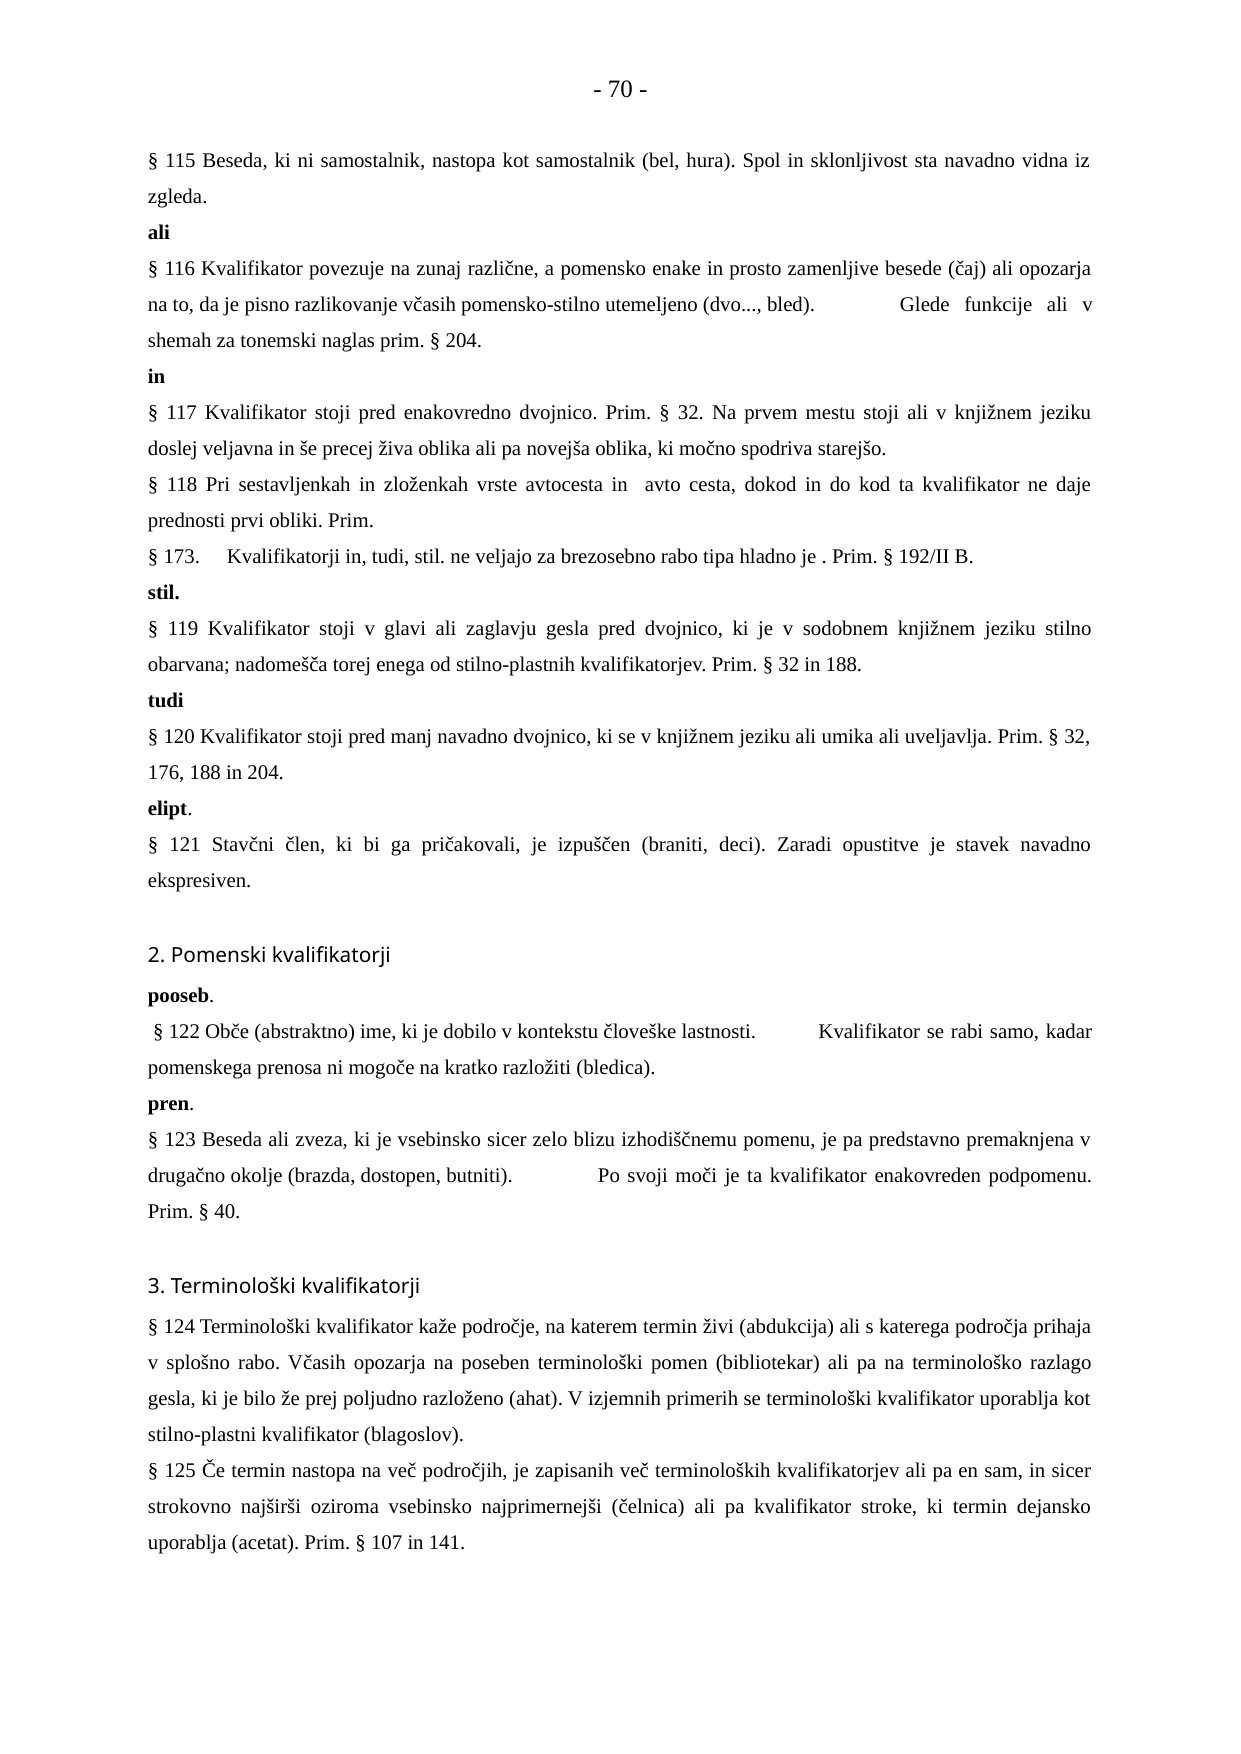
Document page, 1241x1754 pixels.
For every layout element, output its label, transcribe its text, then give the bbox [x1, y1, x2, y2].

text § 173. Kvalifikatorji in, tudi, stil. ne veljajo za brezosebno rabo tipa hladno je . Prim. § 192/II B. [148, 544, 1093, 568]
text § 123 Beseda ali zveza, ki je vsebinsko sicer zelo blizu izhodiščnemu pomenu, je pa predstavno premaknjena v drugačno okolje (brazda, dostopen, butniti). Po svoji moči je ta kvalifikator enakovreden podpomenu. Prim. § 40. [148, 1127, 1093, 1223]
text § 117 Kvalifikator stoji pred enakovredno dvojnico. Prim. § 32. Na prvem mestu stoji ali v knjižnem jeziku doslej veljavna in še precej živa oblika ali pa novejša oblika, ki močno spodriva starejšo. [148, 400, 1093, 460]
text § 119 Kvalifikator stoji v glavi ali zaglavju gesla pred dvojnico, ki je v sodobnem knjižnem jeziku stilno obarvana; nadomešča torej enega od stilno-plastnih kvalifikatorjev. Prim. § 32 in 188. [148, 616, 1093, 676]
text tudi [148, 688, 1093, 712]
text § 124 Terminološki kvalifikator kaže področje, na katerem termin živi (abdukcija) ali s katerega področja prihaja v splošno rabo. Včasih opozarja na poseben terminološki pomen (bibliotekar) ali pa na terminološko razlago gesla, ki je bilo že prej poljudno razloženo (ahat). V izjemnih primerih se terminološki kvalifikator uporablja kot stilno-plastni kvalifikator (blagoslov). [148, 1314, 1093, 1446]
text ali [148, 220, 1093, 244]
text § 121 Stavčni člen, ki bi ga pričakovali, je izpuščen (braniti, deci). Zaradi opustitve je stavek navadno ekspresiven. [148, 832, 1093, 892]
text § 122 Obče (abstraktno) ime, ki je dobilo v kontekstu človeške lastnosti. Kvalifikator se rabi samo, kadar pomenskega prenosa ni mogoče na kratko razložiti (bledica). [148, 1019, 1093, 1079]
text § 115 Beseda, ki ni samostalnik, nastopa kot samostalnik (bel, hura). Spol in sklonljivost sta navadno vidna iz zgleda. [148, 148, 1093, 208]
text 3. Terminološki kvalifikatorji [148, 1271, 1093, 1300]
text in [148, 364, 1093, 388]
text § 120 Kvalifikator stoji pred manj navadno dvojnico, ki se v knjižnem jeziku ali umika ali uveljavlja. Prim. § 32, 176, 188 in 204. [148, 724, 1093, 784]
text § 118 Pri sestavljenkah in zloženkah vrste avtocesta in avto cesta, dokod in do kod ta kvalifikator ne daje prednosti prvi obliki. Prim. [148, 472, 1093, 532]
text pooseb. [148, 983, 1093, 1007]
text elipt. [148, 796, 1093, 820]
text stil. [148, 580, 1093, 604]
text 2. Pomenski kvalifikatorji [148, 941, 1093, 969]
text pren. [148, 1091, 1093, 1115]
text § 125 Če termin nastopa na več področjih, je zapisanih več terminoloških kvalifikatorjev ali pa en sam, in sicer strokovno najširši oziroma vsebinsko najprimernejši (čelnica) ali pa kvalifikator stroke, ki termin dejansko uporablja (acetat). Prim. § 107 in 141. [148, 1458, 1093, 1554]
text § 116 Kvalifikator povezuje na zunaj različne, a pomensko enake in prosto zamenljive besede (čaj) ali opozarja na to, da je pisno razlikovanje včasih pomensko-stilno utemeljeno (dvo..., bled). Glede funkcije ali v shemah za tonemski naglas prim. § 204. [148, 256, 1093, 352]
